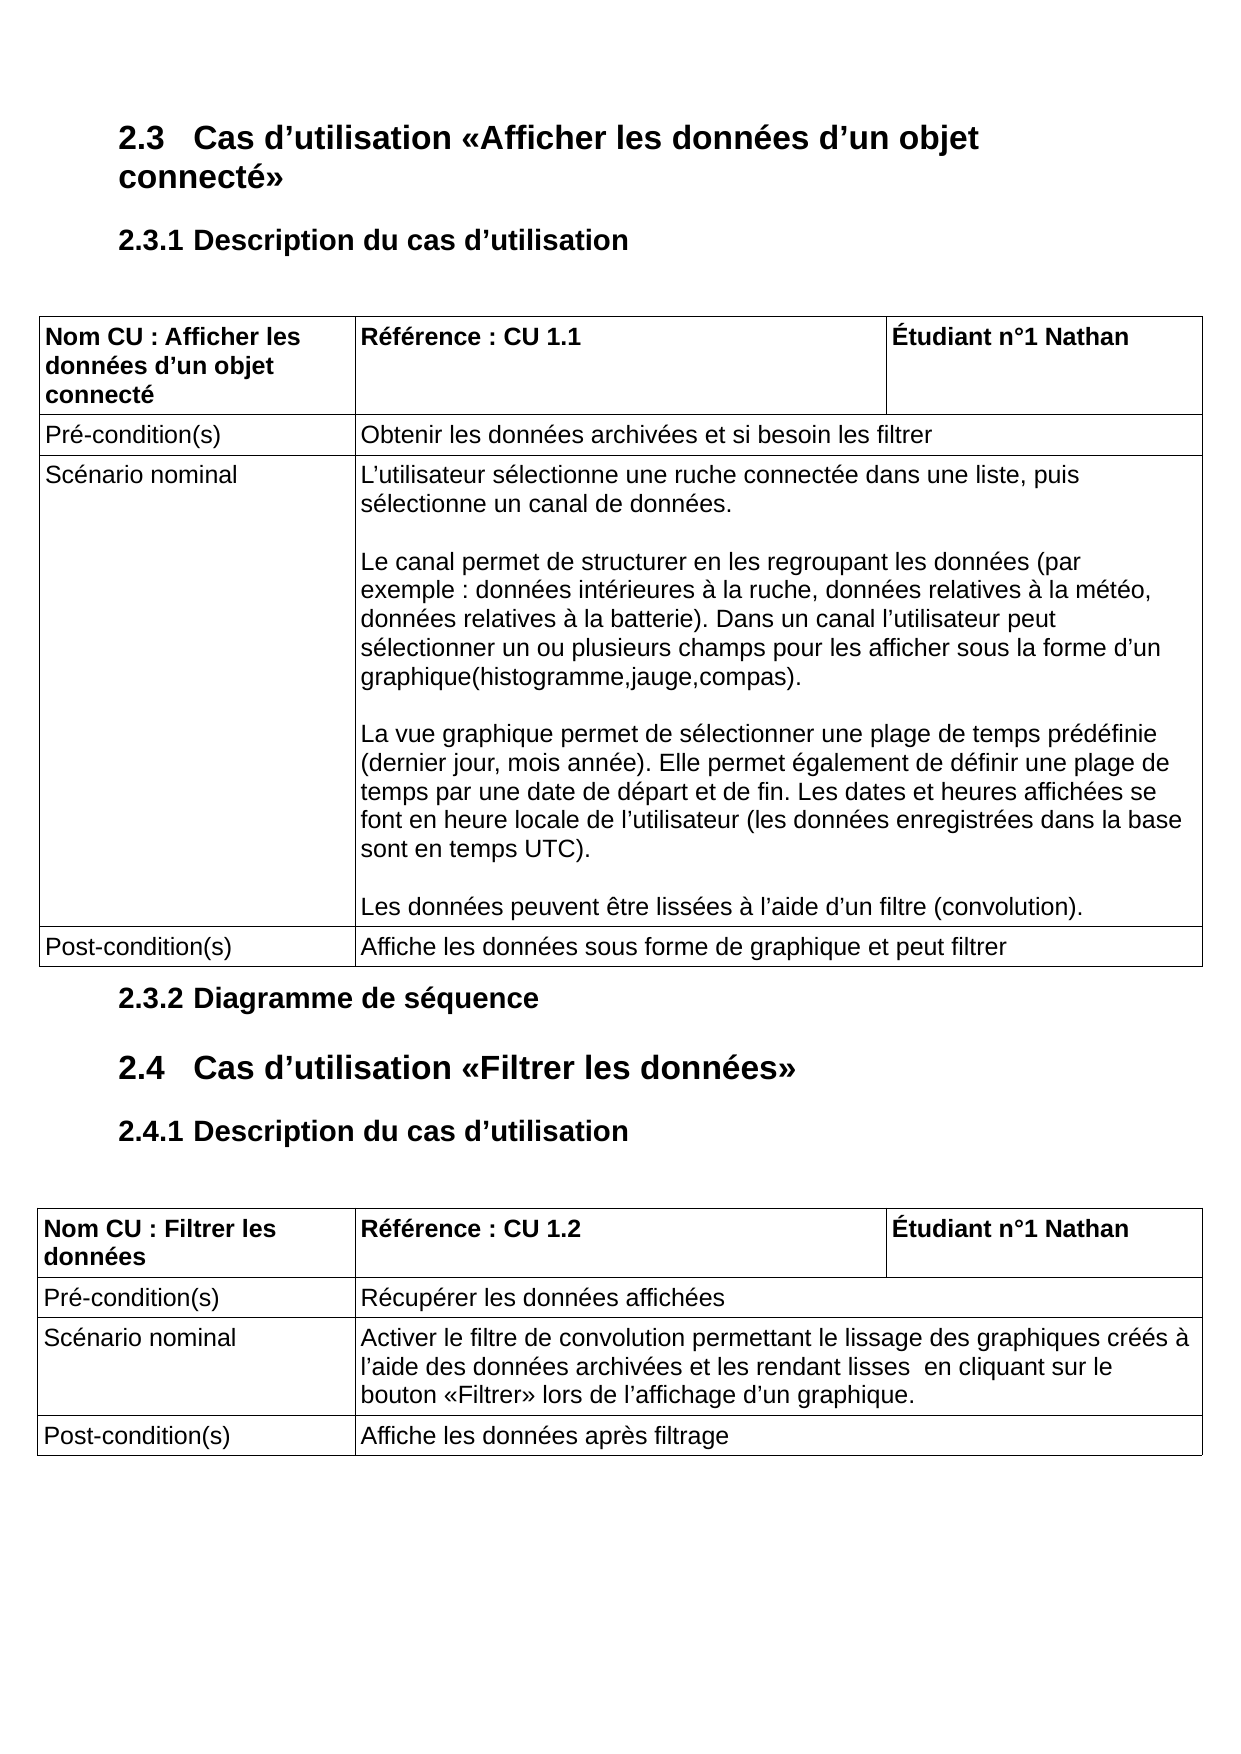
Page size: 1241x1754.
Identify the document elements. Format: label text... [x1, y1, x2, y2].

table_header Nom CU : Afficher les données d’un objet connecté [40, 317, 355, 414]
table_cell Affiche les données sous forme de graphique et peut filtrer [356, 927, 1202, 966]
table_cell Scénario nominal [38, 1318, 355, 1415]
table_cell Pré-condition(s) [40, 415, 355, 454]
table_cell Activer le filtre de convolution permettant le lissage des graphiques créés à l’aide des données archivées et les rendant lisses en cliquant sur le bouton «Filtrer» lors de l’affichage d’un graphique. [356, 1318, 1202, 1415]
table_header Nom CU : Filtrer les données [38, 1209, 355, 1277]
subtitle Description du cas d’utilisation [118, 222, 1122, 256]
table_cell Obtenir les données archivées et si besoin les filtrer [356, 415, 1202, 454]
subtitle Cas d’utilisation «Afficher les données d’un objet connecté» [118, 118, 1122, 195]
table_cell Pré-condition(s) [38, 1278, 355, 1317]
table_cell Scénario nominal [40, 456, 355, 926]
subtitle Cas d’utilisation «Filtrer les données» [118, 1048, 1122, 1087]
table_cell Post-condition(s) [40, 927, 355, 966]
subtitle Diagramme de séquence [118, 981, 1122, 1015]
subtitle Description du cas d’utilisation [118, 1114, 1122, 1148]
table_header Étudiant n°1 Nathan [887, 1209, 1202, 1277]
table_cell L’utilisateur sélectionne une ruche connectée dans une liste, puis sélectionne un canal de données. Le canal permet de structurer en les regroupant les données (par exemple : données intérieures à la ruche, données relatives à la météo, données relatives à la batterie). Dans un canal l’utilisateur peut sélectionner un ou plusieurs champs pour les afficher sous la forme d’un graphique(histogramme,jauge,compas). La vue graphique permet de sélectionner une plage de temps prédéfinie (dernier jour, mois année). Elle permet également de définir une plage de temps par une date de départ et de fin. Les dates et heures affichées se font en heure locale de l’utilisateur (les données enregistrées dans la base sont en temps UTC). Les données peuvent être lissées à l’aide d’un filtre (convolution). [356, 456, 1202, 926]
table_cell Post-condition(s) [38, 1416, 355, 1455]
table_header Étudiant n°1 Nathan [887, 317, 1202, 414]
table_header Référence : CU 1.1 [356, 317, 886, 414]
table_cell Récupérer les données affichées [356, 1278, 1202, 1317]
table_header Référence : CU 1.2 [356, 1209, 886, 1277]
table_cell Affiche les données après filtrage [356, 1416, 1202, 1455]
